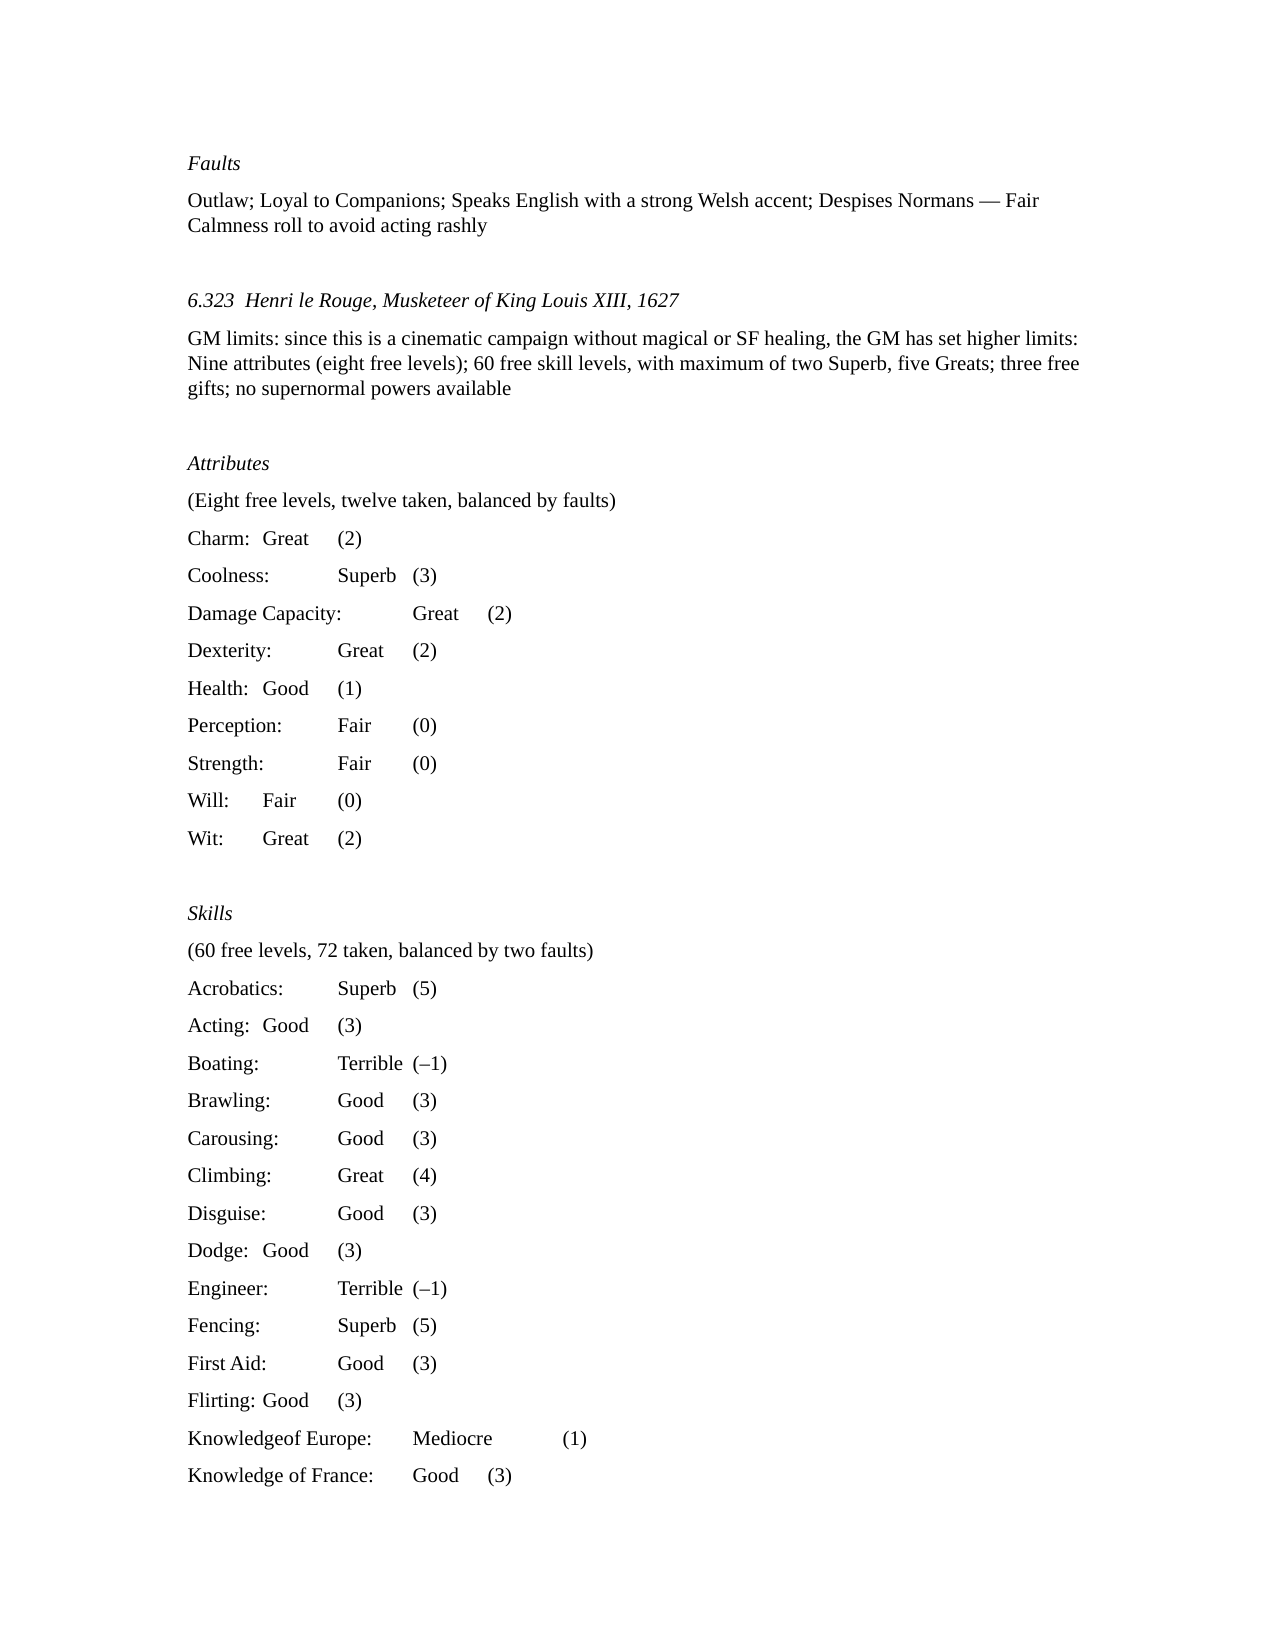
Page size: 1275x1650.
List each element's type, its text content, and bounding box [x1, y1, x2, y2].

text Coolness: Superb (3) [187, 562, 1087, 587]
text Disguise: Good (3) [187, 1200, 1087, 1225]
text 6.323 Henri le Rouge, Musketeer of King Louis XIII, 1627 [187, 287, 1087, 312]
text Fencing: Superb (5) [187, 1312, 1087, 1337]
text Brawling: Good (3) [187, 1087, 1087, 1112]
text Damage Capacity: Great (2) [187, 600, 1087, 625]
text Skills [187, 900, 1087, 925]
text Dexterity: Great (2) [187, 637, 1087, 662]
text Engineer: Terrible (–1) [187, 1275, 1087, 1300]
text Perception: Fair (0) [187, 712, 1087, 737]
text Attributes [187, 450, 1087, 475]
text GM limits: since this is a cinematic campaign without magical or SF healing, the GM has set higher limits: Nine attributes (eight free levels); 60 free skill levels, with maximum of two Superb, five Greats; three free gifts; no supernormal powers available [187, 325, 1087, 400]
text Charm: Great (2) [187, 525, 1087, 550]
text Faults [187, 150, 1087, 175]
text Knowledge of France: Good (3) [187, 1462, 1087, 1487]
text Carousing: Good (3) [187, 1125, 1087, 1150]
text Knowledgeof Europe: Mediocre (1) [187, 1425, 1087, 1450]
text Strength: Fair (0) [187, 750, 1087, 775]
text Flirting: Good (3) [187, 1387, 1087, 1412]
text (Eight free levels, twelve taken, balanced by faults) [187, 487, 1087, 512]
text Will: Fair (0) [187, 787, 1087, 812]
text Dodge: Good (3) [187, 1237, 1087, 1262]
text Boating: Terrible (–1) [187, 1050, 1087, 1075]
text Climbing: Great (4) [187, 1162, 1087, 1187]
text (60 free levels, 72 taken, balanced by two faults) [187, 937, 1087, 962]
text Acrobatics: Superb (5) [187, 975, 1087, 1000]
text Acting: Good (3) [187, 1012, 1087, 1037]
text First Aid: Good (3) [187, 1350, 1087, 1375]
text Health: Good (1) [187, 675, 1087, 700]
text Wit: Great (2) [187, 825, 1087, 850]
text Outlaw; Loyal to Companions; Speaks English with a strong Welsh accent; Despises Normans — Fair Calmness roll to avoid acting rashly [187, 187, 1087, 237]
